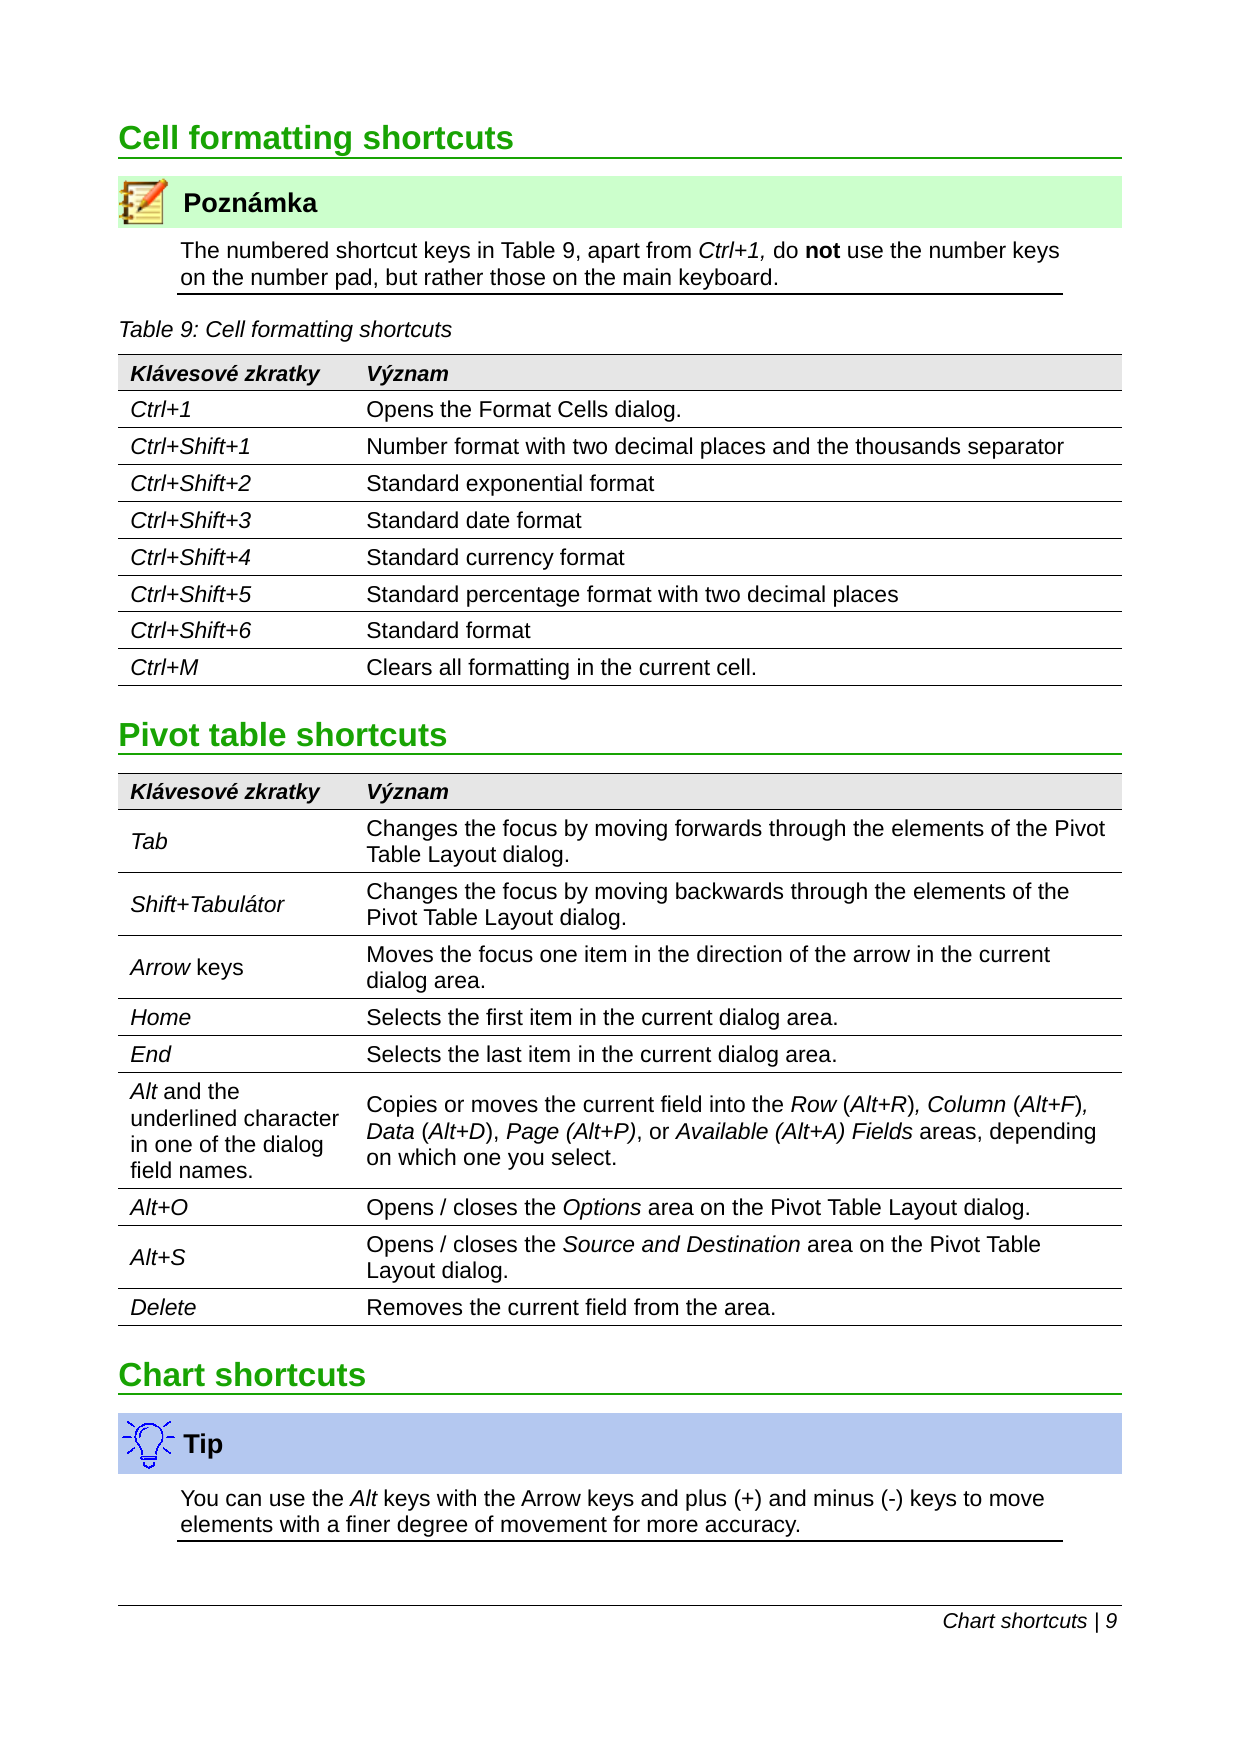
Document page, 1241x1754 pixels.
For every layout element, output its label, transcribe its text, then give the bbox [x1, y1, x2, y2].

table_cell Standard format [354, 612, 1122, 648]
table_header Klávesové zkratky [118, 355, 354, 390]
table_cell Ctrl+1 [118, 391, 354, 427]
table_cell Delete [118, 1289, 354, 1325]
table_header Význam [354, 774, 1122, 809]
picture [119, 177, 170, 228]
table_cell Changes the focus by moving forwards through the elements of the Pivot Table Layout dialog. [354, 810, 1122, 872]
table_cell Selects the last item in the current dialog area. [354, 1036, 1122, 1072]
table_header Klávesové zkratky [118, 774, 354, 809]
table_cell Ctrl+Shift+3 [118, 502, 354, 538]
subtitle Tip [118, 1413, 1122, 1474]
table_cell Shift+Tabulátor [118, 873, 354, 935]
table_cell Arrow keys [118, 936, 354, 998]
table_cell Copies or moves the current field into the Row (Alt+R), Column (Alt+F), Data (Alt+D), Page (Alt+P), or Available (Alt+A) Fields areas, depending on which one you select. [354, 1073, 1122, 1188]
table_cell Home [118, 999, 354, 1035]
table_cell Opens / closes the Source and Destination area on the Pivot Table Layout dialog. [354, 1226, 1122, 1288]
table_cell Tab [118, 810, 354, 872]
table_header Význam [354, 355, 1122, 390]
text Table 9: Cell formatting shortcuts [118, 316, 1122, 343]
table_cell Opens / closes the Options area on the Pivot Table Layout dialog. [354, 1189, 1122, 1225]
table_cell Ctrl+M [118, 649, 354, 685]
table_cell Ctrl+Shift+4 [118, 539, 354, 574]
table_cell Ctrl+Shift+1 [118, 428, 354, 464]
table_cell Standard currency format [354, 539, 1122, 574]
table_cell Opens the Format Cells dialog. [354, 391, 1122, 427]
table_cell Ctrl+Shift+2 [118, 465, 354, 501]
table_cell Changes the focus by moving backwards through the elements of the Pivot Table Layout dialog. [354, 873, 1122, 935]
subtitle Cell formatting shortcuts [118, 118, 1122, 157]
subtitle Pivot table shortcuts [118, 715, 1122, 753]
text The numbered shortcut keys in Table 9, apart from Ctrl+1, do not use the number keys on the number pad, but rather those on the main keyboard. [177, 234, 1063, 293]
subtitle Chart shortcuts [118, 1354, 1122, 1393]
table_cell End [118, 1036, 354, 1072]
table_cell Ctrl+Shift+5 [118, 576, 354, 611]
table_cell Clears all formatting in the current cell. [354, 649, 1122, 685]
subtitle Poznámka [118, 176, 1122, 228]
text You can use the Alt keys with the Arrow keys and plus (+) and minus (-) keys to move elements with a finer degree of movement for more accuracy. [177, 1481, 1063, 1540]
table_cell Ctrl+Shift+6 [118, 612, 354, 648]
table_cell Alt+S [118, 1226, 354, 1288]
table_cell Number format with two decimal places and the thousands separator [354, 428, 1122, 464]
table_cell Alt and the underlined character in one of the dialog field names. [118, 1073, 354, 1188]
table_cell Moves the focus one item in the direction of the arrow in the current dialog area. [354, 936, 1122, 998]
table_cell Removes the current field from the area. [354, 1289, 1122, 1325]
picture [119, 1413, 179, 1473]
table_cell Alt+O [118, 1189, 354, 1225]
table_cell Standard date format [354, 502, 1122, 538]
table_cell Standard percentage format with two decimal places [354, 576, 1122, 611]
table_cell Standard exponential format [354, 465, 1122, 501]
table_cell Selects the first item in the current dialog area. [354, 999, 1122, 1035]
